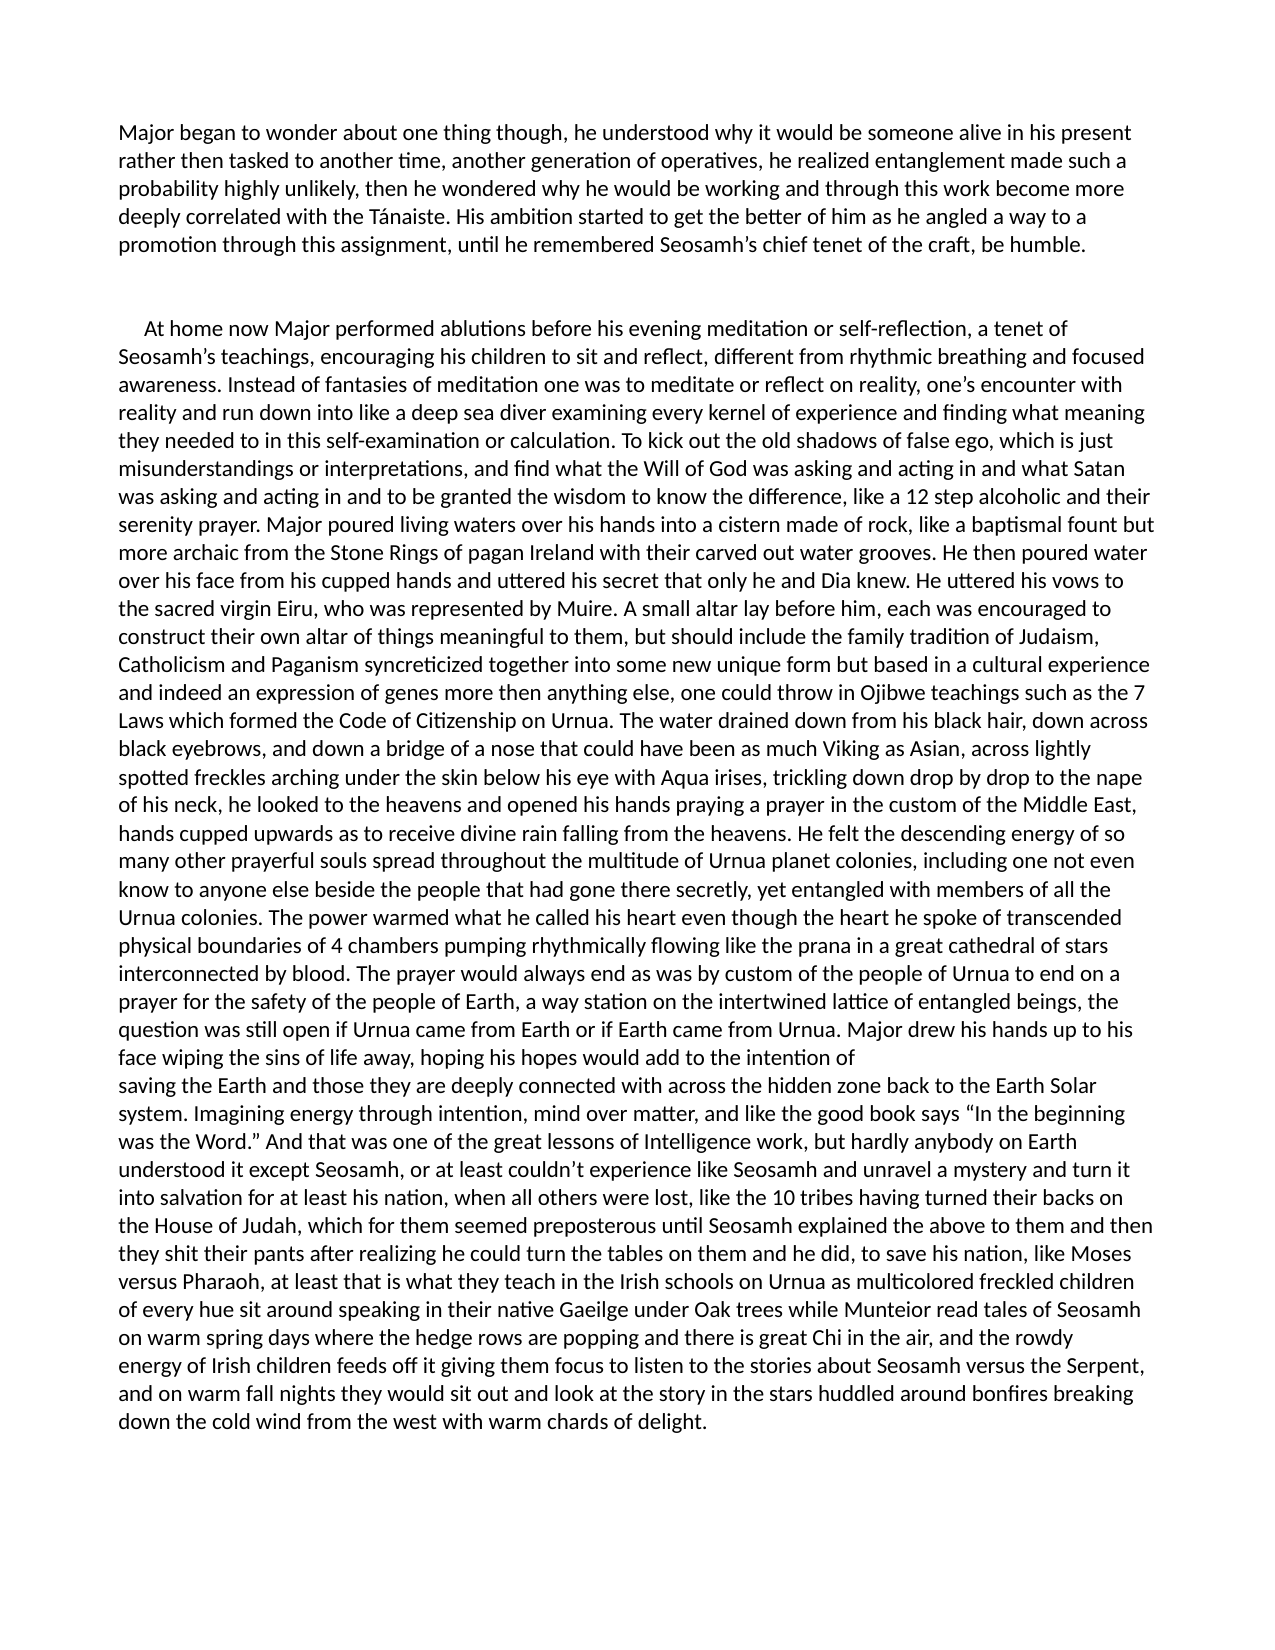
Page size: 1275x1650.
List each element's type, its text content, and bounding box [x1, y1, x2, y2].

text Major began to wonder about one thing though, he understood why it would be someone alive in his present rather then tasked to another time, another generation of operatives, he realized entanglement made such a probability highly unlikely, then he wondered why he would be working and through this work become more deeply correlated with the Tánaiste. His ambition started to get the better of him as he angled a way to a promotion through this assignment, until he remembered Seosamh’s chief tenet of the craft, be humble. [118, 118, 1157, 286]
text At home now Major performed ablutions before his evening meditation or self-reflection, a tenet of Seosamh’s teachings, encouraging his children to sit and reflect, different from rhythmic breathing and focused awareness. Instead of fantasies of meditation one was to meditate or reflect on reality, one’s encounter with reality and run down into like a deep sea diver examining every kernel of experience and finding what meaning they needed to in this self-examination or calculation. To kick out the old shadows of false ego, which is just misunderstandings or interpretations, and find what the Will of God was asking and acting in and what Satan was asking and acting in and to be granted the wisdom to know the difference, like a 12 step alcoholic and their serenity prayer. Major poured living waters over his hands into a cistern made of rock, like a baptismal fount but more archaic from the Stone Rings of pagan Ireland with their carved out water grooves. He then poured water over his face from his cupped hands and uttered his secret that only he and Dia knew. He uttered his vows to the sacred virgin Eiru, who was represented by Muire. A small altar lay before him, each was encouraged to construct their own altar of things meaningful to them, but should include the family tradition of Judaism, Catholicism and Paganism syncreticized together into some new unique form but based in a cultural experience and indeed an expression of genes more then anything else, one could throw in Ojibwe teachings such as the 7 Laws which formed the Code of Citizenship on Urnua. The water drained down from his black hair, down across black eyebrows, and down a bridge of a nose that could have been as much Viking as Asian, across lightly spotted freckles arching under the skin below his eye with Aqua irises, trickling down drop by drop to the nape of his neck, he looked to the heavens and opened his hands praying a prayer in the custom of the Middle East, hands cupped upwards as to receive divine rain falling from the heavens. He felt the descending energy of so many other prayerful souls spread throughout the multitude of Urnua planet colonies, including one not even know to anyone else beside the people that had gone there secretly, yet entangled with members of all the Urnua colonies. The power warmed what he called his heart even though the heart he spoke of transcended physical boundaries of 4 chambers pumping rhythmically flowing like the prana in a great cathedral of stars interconnected by blood. The prayer would always end as was by custom of the people of Urnua to end on a prayer for the safety of the people of Earth, a way station on the intertwined lattice of entangled beings, the question was still open if Urnua came from Earth or if Earth came from Urnua. Major drew his hands up to his face wiping the sins of life away, hoping his hopes would add to the intention of saving the Earth and those they are deeply connected with across the hidden zone back to the Earth Solar system. Imagining energy through intention, mind over matter, and like the good book says “In the beginning was the Word.” And that was one of the great lessons of Intelligence work, but hardly anybody on Earth understood it except Seosamh, or at least couldn’t experience like Seosamh and unravel a mystery and turn it into salvation for at least his nation, when all others were lost, like the 10 tribes having turned their backs on the House of Judah, which for them seemed preposterous until Seosamh explained the above to them and then they shit their pants after realizing he could turn the tables on them and he did, to save his nation, like Moses versus Pharaoh, at least that is what they teach in the Irish schools on Urnua as multicolored freckled children of every hue sit around speaking in their native Gaeilge under Oak trees while Munteior read tales of Seosamh on warm spring days where the hedge rows are popping and there is great Chi in the air, and the rowdy energy of Irish children feeds off it giving them focus to listen to the stories about Seosamh versus the Serpent, and on warm fall nights they would sit out and look at the story in the stars huddled around bonfires breaking down the cold wind from the west with warm chards of delight. [118, 286, 1157, 1519]
